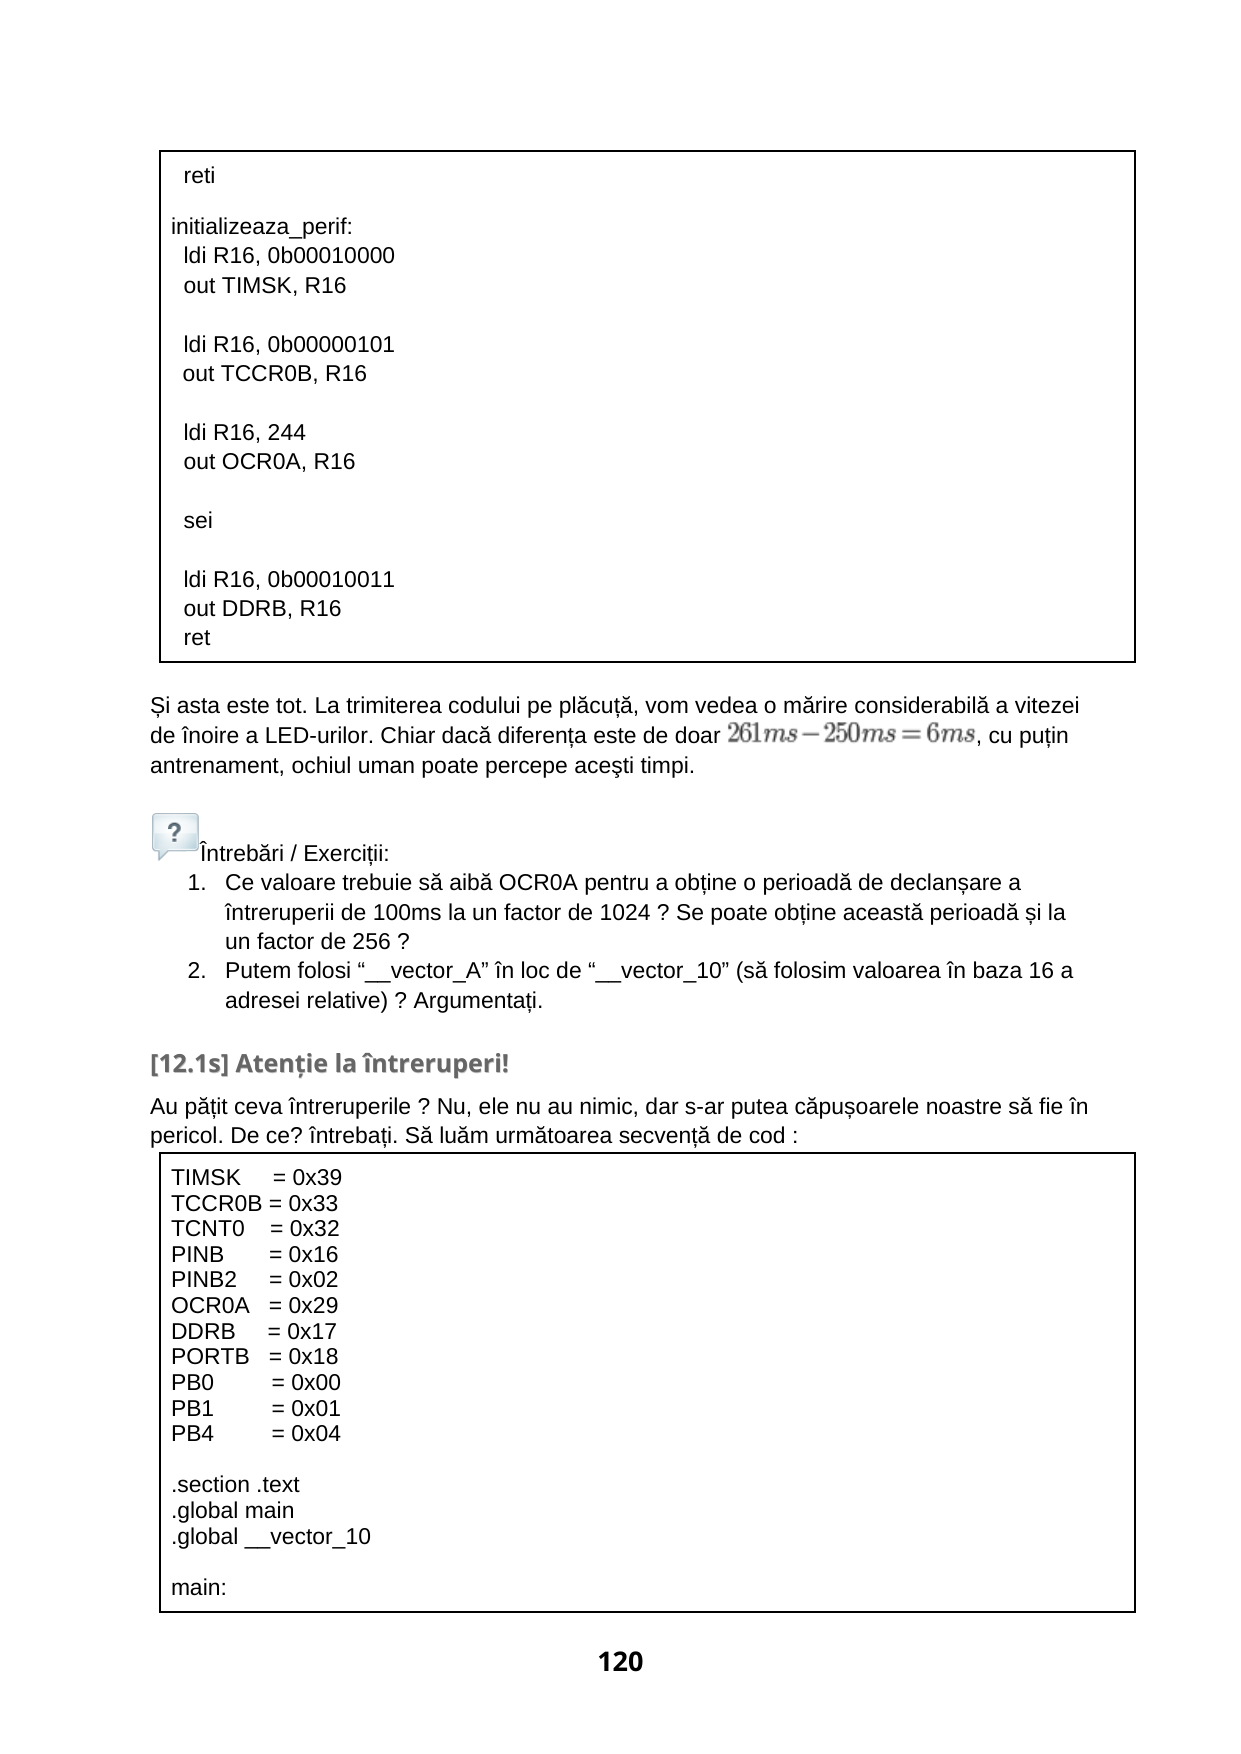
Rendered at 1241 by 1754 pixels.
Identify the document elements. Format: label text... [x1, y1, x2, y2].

table_header reti initializeaza_perif: ldi R16, 0b00010000 out TIMSK, R16 ldi R16, 0b00000101 out TCCR0B, R16 ldi R16, 244 out OCR0A, R16 sei ldi R16, 0b00010011 out DDRB, R16 ret [161, 152, 1134, 661]
picture [727, 721, 976, 744]
text Și asta este tot. La trimiterea codului pe plăcuță, vom vedea o mărire considerabilă a vitezei de înoire a LED-urilor. Chiar dacă diferența este de doar , cu puțin antrenament, ochiul uman poate percepe aceşti timpi. [150, 692, 1091, 778]
list Ce valoare trebuie să aibă OCR0A pentru a obține o perioadă de declanșare a întreruperii de 100ms la un factor de 1024 ? Se poate obține această perioadă și la un factor de 256 ? [187, 870, 1091, 954]
list Putem folosi “__vector_A” în loc de “__vector_10” (să folosim valoarea în baza 16 a adresei relative) ? Argumentați. [187, 958, 1091, 1013]
subtitle [12.1s] Atenție la întreruperi! [150, 1046, 1091, 1080]
text Întrebări / Exerciții: [150, 837, 1091, 866]
table_header TIMSK = 0x39 TCCR0B = 0x33 TCNT0 = 0x32 PINB = 0x16 PINB2 = 0x02 OCR0A = 0x29 DDRB = 0x17 PORTB = 0x18 PB0 = 0x00 PB1 = 0x01 PB4 = 0x04 .section .text .global main .global __vector_10 main: [161, 1154, 1134, 1611]
text Au pățit ceva întreruperile ? Nu, ele nu au nimic, dar s-ar putea căpușoarele noastre să fie în pericol. De ce? întrebați. Să luăm următoarea secvență de cod : [150, 1093, 1091, 1148]
picture [150, 811, 200, 862]
